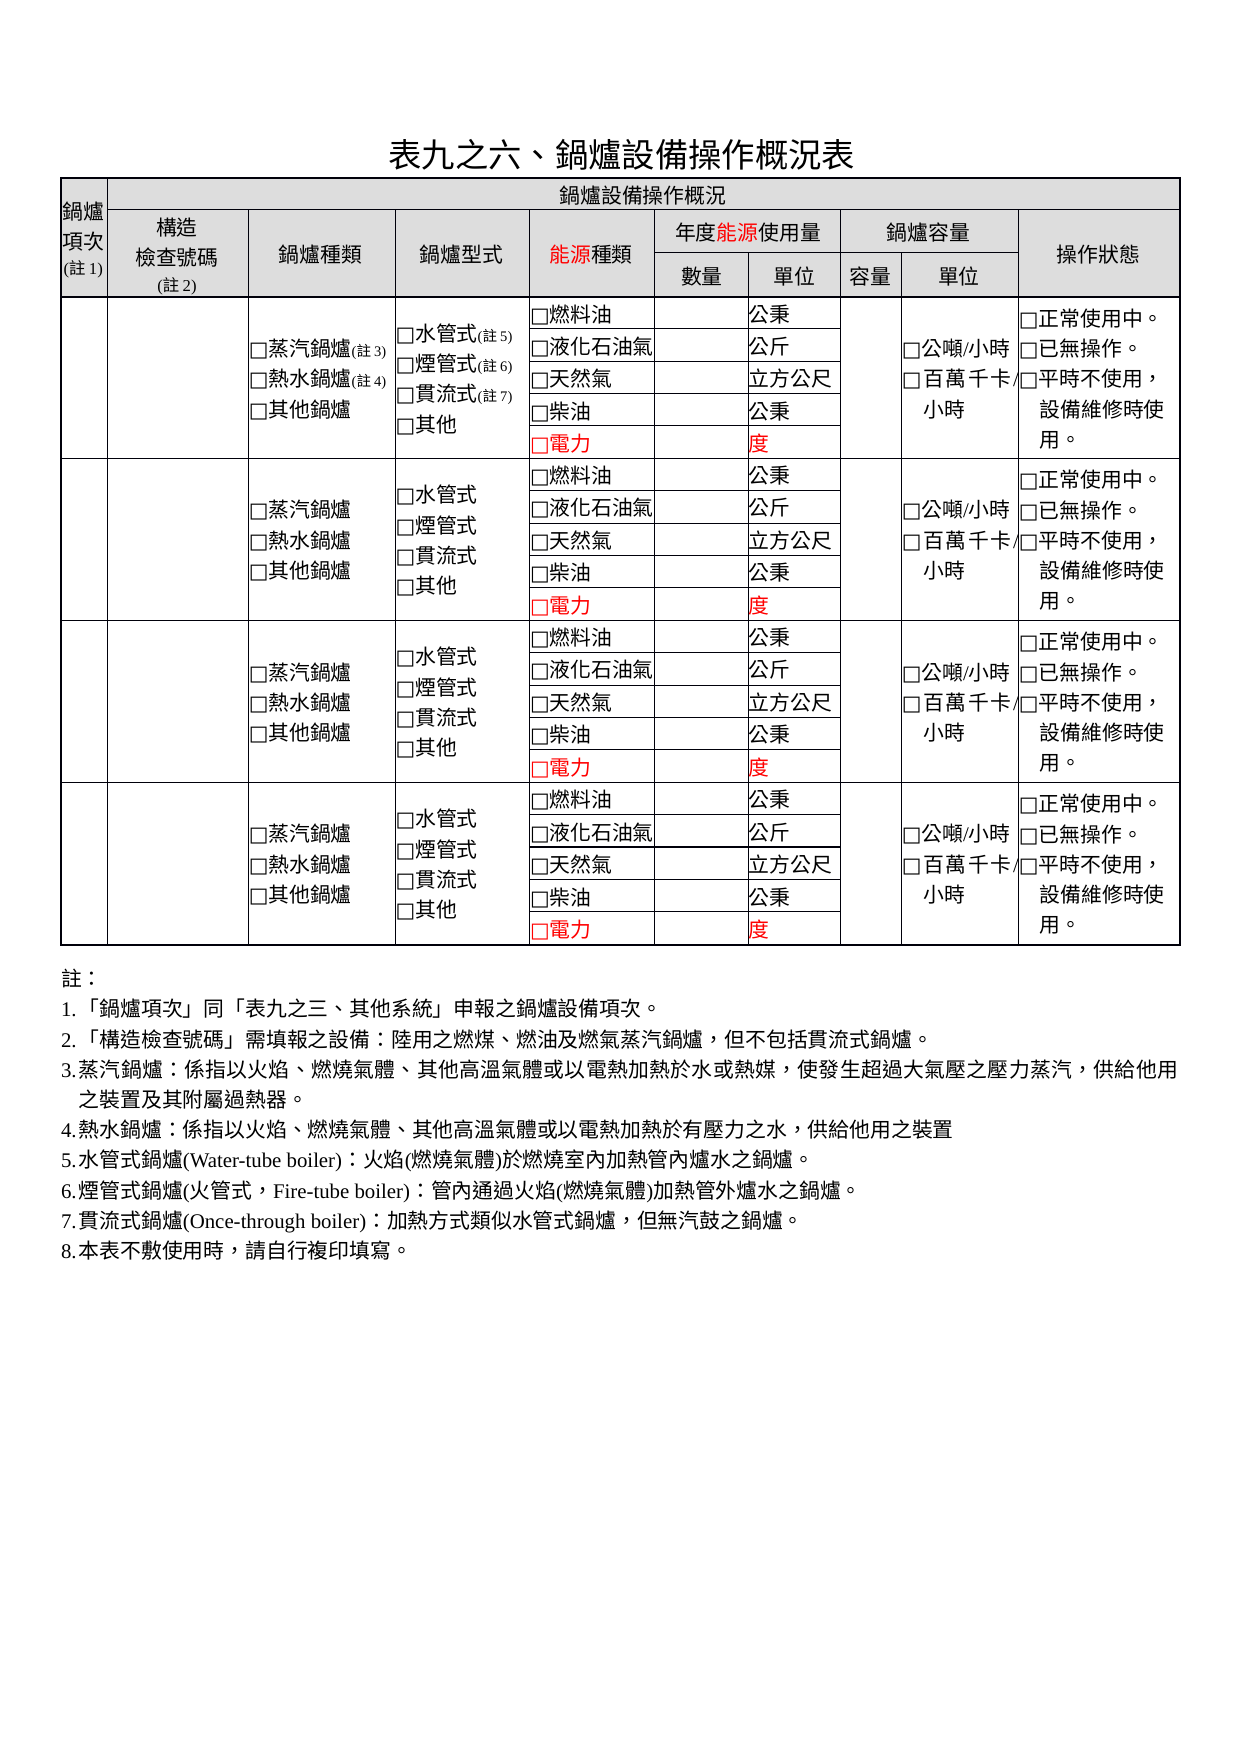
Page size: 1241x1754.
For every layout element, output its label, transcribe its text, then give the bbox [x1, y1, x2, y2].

table_cell [655, 815, 748, 846]
text 表九之六、鍋爐設備操作概況表 [61, 128, 1182, 177]
table_cell □正常使用中。 □已無操作。 □平時不使用，設備維修時使用。 [1019, 298, 1179, 458]
table_header 鍋爐設備操作概況 [108, 179, 1179, 209]
table_cell [655, 912, 748, 944]
table_cell [655, 621, 748, 652]
table_cell 年度能源使用量 [655, 210, 840, 252]
table_cell [841, 459, 901, 620]
table_cell □天然氣 [530, 524, 654, 555]
table_cell □電力 [530, 750, 654, 782]
table_cell □蒸汽鍋爐(註3) □熱水鍋爐(註4) □其他鍋爐 [249, 298, 395, 458]
table_cell □天然氣 [530, 848, 654, 879]
table_cell □正常使用中。 □已無操作。 □平時不使用，設備維修時使用。 [1019, 783, 1179, 944]
table_cell 鍋爐種類 [249, 210, 395, 296]
table_cell [655, 426, 748, 458]
table_cell [841, 298, 901, 458]
table_cell 公秉 [749, 621, 840, 652]
table_cell □水管式 □煙管式 □貫流式 □其他 [396, 783, 529, 944]
table_cell [841, 783, 901, 944]
table_cell 度 [749, 912, 840, 944]
table_cell □蒸汽鍋爐 □熱水鍋爐 □其他鍋爐 [249, 621, 395, 782]
table_cell □液化石油氣 [530, 653, 654, 684]
table_cell □正常使用中。 □已無操作。 □平時不使用，設備維修時使用。 [1019, 621, 1179, 782]
table_cell [655, 362, 748, 393]
table_cell 度 [749, 588, 840, 620]
table_cell [62, 298, 107, 458]
table_cell 數量 [655, 253, 748, 296]
table_cell [108, 621, 248, 782]
list 「構造檢查號碼」需填報之設備：陸用之燃煤、燃油及燃氣蒸汽鍋爐，但不包括貫流式鍋爐。 [61, 1023, 1182, 1053]
table_cell □水管式(註5) □煙管式(註6) □貫流式(註7) □其他 [396, 298, 529, 458]
table_cell 公秉 [749, 783, 840, 814]
table_cell 構造 檢查號碼 (註2) [108, 210, 248, 296]
table_cell 公秉 [749, 880, 840, 911]
table_cell [655, 491, 748, 522]
table_cell [841, 621, 901, 782]
table_cell □柴油 [530, 880, 654, 911]
table_cell □公噸/小時 □百萬千卡/小時 [902, 298, 1018, 458]
table_cell □柴油 [530, 394, 654, 425]
table_cell [655, 459, 748, 490]
table_cell [655, 524, 748, 555]
table_cell □天然氣 [530, 686, 654, 717]
table_cell 度 [749, 426, 840, 458]
table_cell [108, 459, 248, 620]
list 熱水鍋爐：係指以火焰、燃燒氣體、其他高溫氣體或以電熱加熱於有壓力之水，供給他用之裝置 [61, 1113, 1182, 1144]
table_cell □液化石油氣 [530, 329, 654, 361]
table_cell 鍋爐型式 [396, 210, 529, 296]
table_cell [655, 686, 748, 717]
table_cell 公秉 [749, 556, 840, 587]
table_cell 度 [749, 750, 840, 782]
table_cell 公斤 [749, 815, 840, 846]
table_cell 公斤 [749, 329, 840, 361]
table_cell 立方公尺 [749, 362, 840, 393]
table_cell [62, 783, 107, 944]
table_cell [655, 880, 748, 911]
table_cell □水管式 □煙管式 □貫流式 □其他 [396, 459, 529, 620]
table_cell □水管式 □煙管式 □貫流式 □其他 [396, 621, 529, 782]
list 本表不敷使用時，請自行複印填寫。 [61, 1234, 1182, 1264]
table_cell 公秉 [749, 298, 840, 328]
table_cell [655, 718, 748, 749]
table_cell □柴油 [530, 556, 654, 587]
table_cell □燃料油 [530, 783, 654, 814]
table_cell [655, 653, 748, 684]
table_cell 公斤 [749, 653, 840, 684]
table_cell □燃料油 [530, 298, 654, 328]
table_cell 公秉 [749, 718, 840, 749]
table_cell [655, 556, 748, 587]
list 水管式鍋爐(Water-tube boiler)：火焰(燃燒氣體)於燃燒室內加熱管內爐水之鍋爐。 [61, 1144, 1182, 1174]
table_cell 公秉 [749, 459, 840, 490]
table_cell 公秉 [749, 394, 840, 425]
list 蒸汽鍋爐：係指以火焰、燃燒氣體、其他高溫氣體或以電熱加熱於水或熱媒，使發生超過大氣壓之壓力蒸汽，供給他用之裝置及其附屬過熱器。 [61, 1053, 1182, 1113]
table_cell □蒸汽鍋爐 □熱水鍋爐 □其他鍋爐 [249, 783, 395, 944]
table_cell [655, 394, 748, 425]
table_cell □電力 [530, 588, 654, 620]
table_cell [62, 621, 107, 782]
table_cell □公噸/小時 □百萬千卡/小時 [902, 459, 1018, 620]
list 煙管式鍋爐(火管式，Fire-tube boiler)：管內通過火焰(燃燒氣體)加熱管外爐水之鍋爐。 [61, 1174, 1182, 1204]
table_cell □正常使用中。 □已無操作。 □平時不使用，設備維修時使用。 [1019, 459, 1179, 620]
table_cell 容量 [841, 253, 901, 296]
table_cell □天然氣 [530, 362, 654, 393]
table_cell □液化石油氣 [530, 491, 654, 522]
table_cell [108, 298, 248, 458]
table_cell [62, 459, 107, 620]
table_cell 能源種類 [530, 210, 654, 296]
list 「鍋爐項次」同「表九之三、其他系統」申報之鍋爐設備項次。 [61, 993, 1182, 1023]
table_header 鍋爐項次 (註1) [62, 179, 107, 296]
table_cell [655, 848, 748, 879]
table_cell [655, 783, 748, 814]
table_cell □電力 [530, 912, 654, 944]
list 貫流式鍋爐(Once-through boiler)：加熱方式類似水管式鍋爐，但無汽鼓之鍋爐。 [61, 1204, 1182, 1234]
table_cell 單位 [902, 253, 1018, 296]
table_cell 操作狀態 [1019, 210, 1179, 296]
table_cell [655, 329, 748, 361]
table_cell 公斤 [749, 491, 840, 522]
text 註： [61, 962, 1182, 993]
table_cell □燃料油 [530, 459, 654, 490]
table_cell □電力 [530, 426, 654, 458]
table_cell □液化石油氣 [530, 815, 654, 846]
table_cell [655, 750, 748, 782]
table_cell 立方公尺 [749, 686, 840, 717]
table_cell [655, 298, 748, 328]
table_cell [108, 783, 248, 944]
table_cell □蒸汽鍋爐 □熱水鍋爐 □其他鍋爐 [249, 459, 395, 620]
table_cell □公噸/小時 □百萬千卡/小時 [902, 783, 1018, 944]
table_cell □公噸/小時 □百萬千卡/小時 [902, 621, 1018, 782]
table_cell 立方公尺 [749, 524, 840, 555]
table_cell 單位 [749, 253, 840, 296]
table_cell □燃料油 [530, 621, 654, 652]
table_cell 立方公尺 [749, 848, 840, 879]
table_cell □柴油 [530, 718, 654, 749]
table_cell [655, 588, 748, 620]
table_cell 鍋爐容量 [841, 210, 1018, 252]
